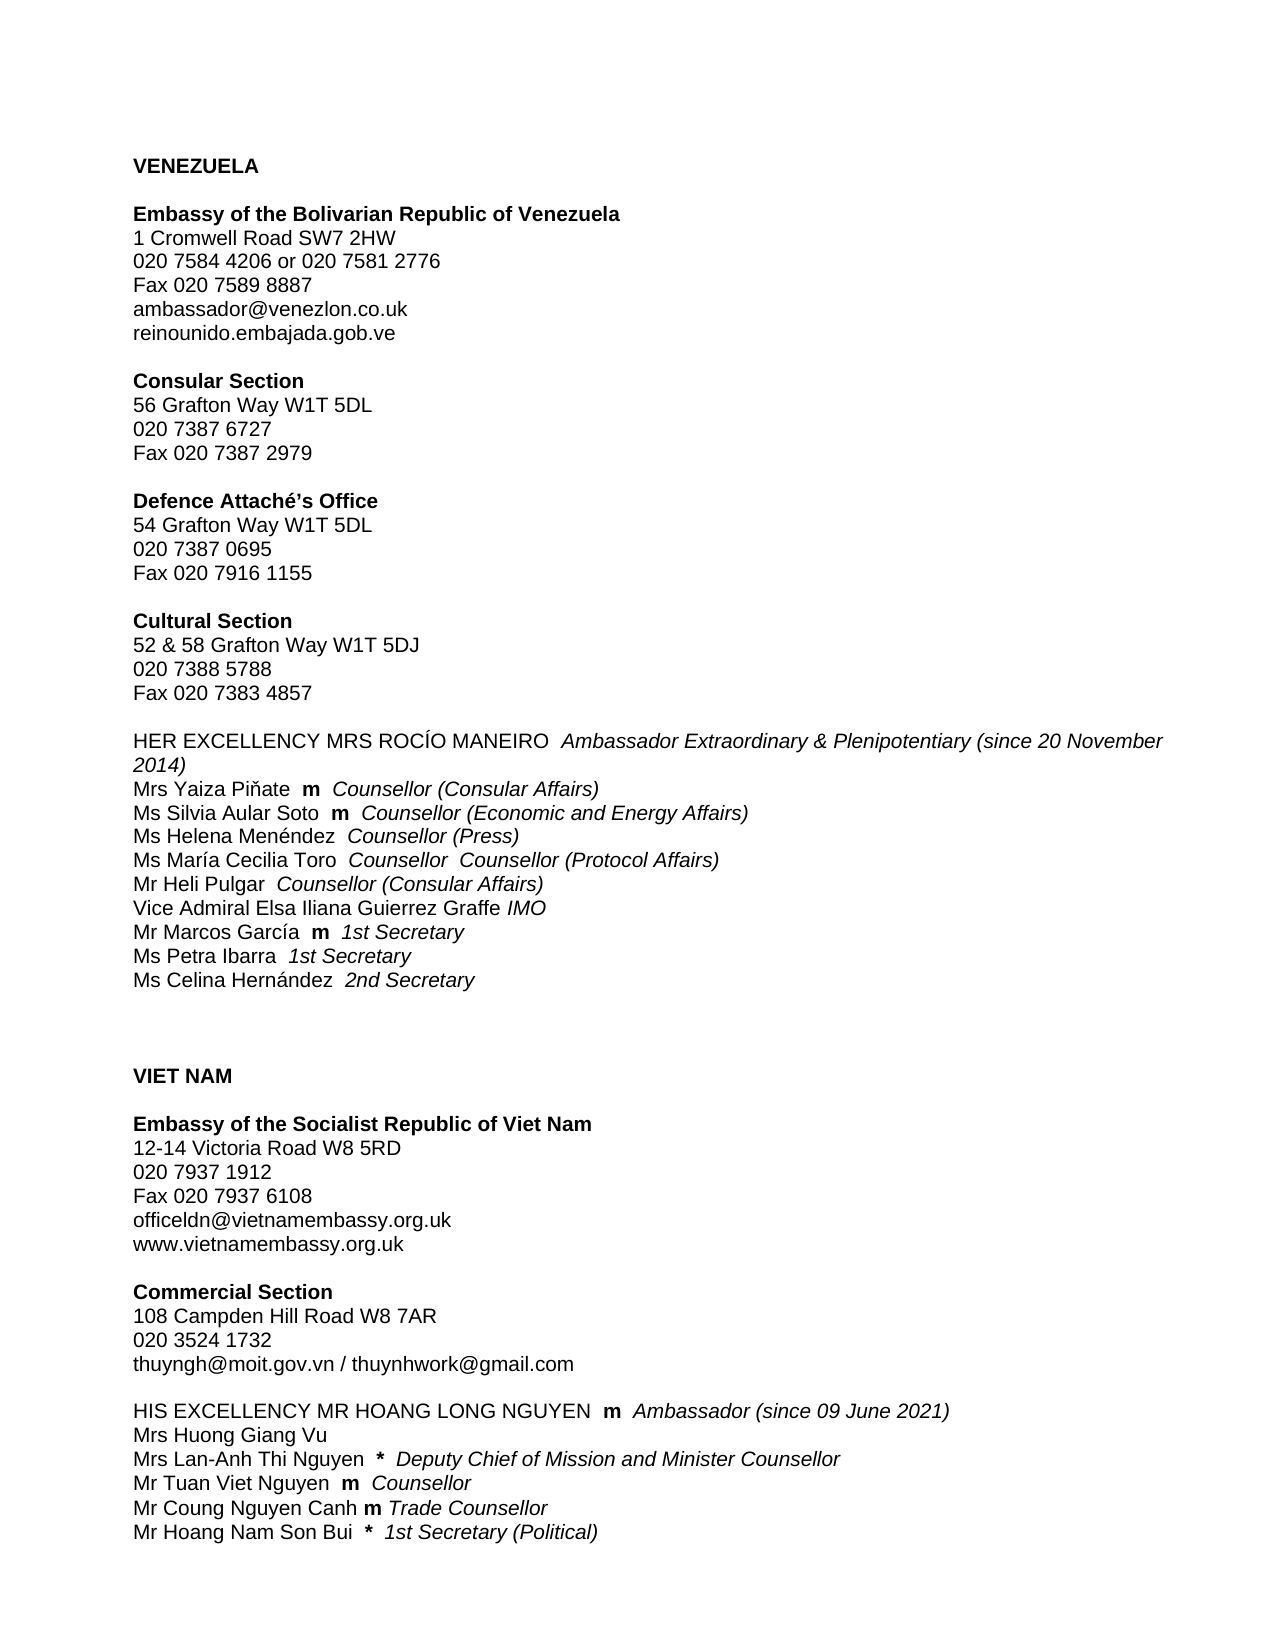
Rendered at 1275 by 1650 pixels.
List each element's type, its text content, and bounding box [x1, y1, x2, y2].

text 52 & 58 Grafton Way W1T 5DJ [133, 633, 1181, 657]
text Ms María Cecilia Toro Counsellor Counsellor (Protocol Affairs) [133, 848, 1181, 872]
text 020 7387 0695 [133, 537, 1181, 561]
text HER EXCELLENCY MRS ROCÍO MANEIRO Ambassador Extraordinary & Plenipotentiary (since 20 November 2014) [133, 728, 1181, 776]
text reinounido.embajada.gob.ve [133, 321, 1181, 345]
text Mrs Yaiza Piňate m Counsellor (Consular Affairs) [133, 776, 1181, 800]
text Ms Petra Ibarra 1st Secretary [133, 944, 1181, 968]
text Fax 020 7387 2979 [133, 441, 1181, 465]
text Fax 020 7937 6108 [133, 1184, 1181, 1208]
text Ms Celina Hernández 2nd Secretary [133, 968, 1181, 992]
text Commercial Section [133, 1279, 1181, 1303]
text Ms Silvia Aular Soto m Counsellor (Economic and Energy Affairs) [133, 800, 1181, 824]
text Fax 020 7916 1155 [133, 561, 1181, 585]
text 12-14 Victoria Road W8 5RD [133, 1136, 1181, 1160]
text Cultural Section [133, 609, 1181, 633]
text 1 Cromwell Road SW7 2HW [133, 225, 1181, 249]
text 56 Grafton Way W1T 5DL [133, 393, 1181, 417]
text Mr Tuan Viet Nguyen m Counsellor [133, 1471, 1181, 1495]
text Embassy of the Socialist Republic of Viet Nam [133, 1112, 1181, 1136]
text Ms Helena Menéndez Counsellor (Press) [133, 824, 1181, 848]
text www.vietnamembassy.org.uk [133, 1232, 1181, 1256]
text Mrs Lan-Anh Thi Nguyen * Deputy Chief of Mission and Minister Counsellor [133, 1447, 1181, 1471]
text Fax 020 7383 4857 [133, 681, 1181, 704]
text Vice Admiral Elsa Iliana Guierrez Graffe IMO [133, 896, 1181, 920]
text Mr Hoang Nam Son Bui * 1st Secretary (Political) [133, 1520, 1181, 1544]
text 020 7388 5788 [133, 657, 1181, 681]
text 108 Campden Hill Road W8 7AR [133, 1303, 1181, 1327]
text Mr Marcos García m 1st Secretary [133, 920, 1181, 944]
text thuyngh@moit.gov.vn / thuynhwork@gmail.com [133, 1351, 1181, 1375]
text VENEZUELA [133, 153, 1181, 177]
text Mr Heli Pulgar Counsellor (Consular Affairs) [133, 872, 1181, 896]
text Defence Attaché’s Office [133, 489, 1181, 513]
text Embassy of the Bolivarian Republic of Venezuela [133, 201, 1181, 225]
text Mr Coung Nguyen Canh m Trade Counsellor [133, 1496, 1181, 1520]
text ambassador@venezlon.co.uk [133, 297, 1181, 321]
text 020 7937 1912 [133, 1160, 1181, 1184]
text Mrs Huong Giang Vu [133, 1423, 1181, 1447]
text HIS EXCELLENCY MR HOANG LONG NGUYEN m Ambassador (since 09 June 2021) [133, 1399, 1181, 1423]
text 020 7387 6727 [133, 417, 1181, 441]
text officeldn@vietnamembassy.org.uk [133, 1208, 1181, 1232]
text VIET NAM [133, 1064, 1181, 1088]
text 020 7584 4206 or 020 7581 2776 [133, 249, 1181, 273]
text Fax 020 7589 8887 [133, 273, 1181, 297]
text Consular Section [133, 369, 1181, 393]
text 020 3524 1732 [133, 1327, 1181, 1351]
text 54 Grafton Way W1T 5DL [133, 513, 1181, 537]
